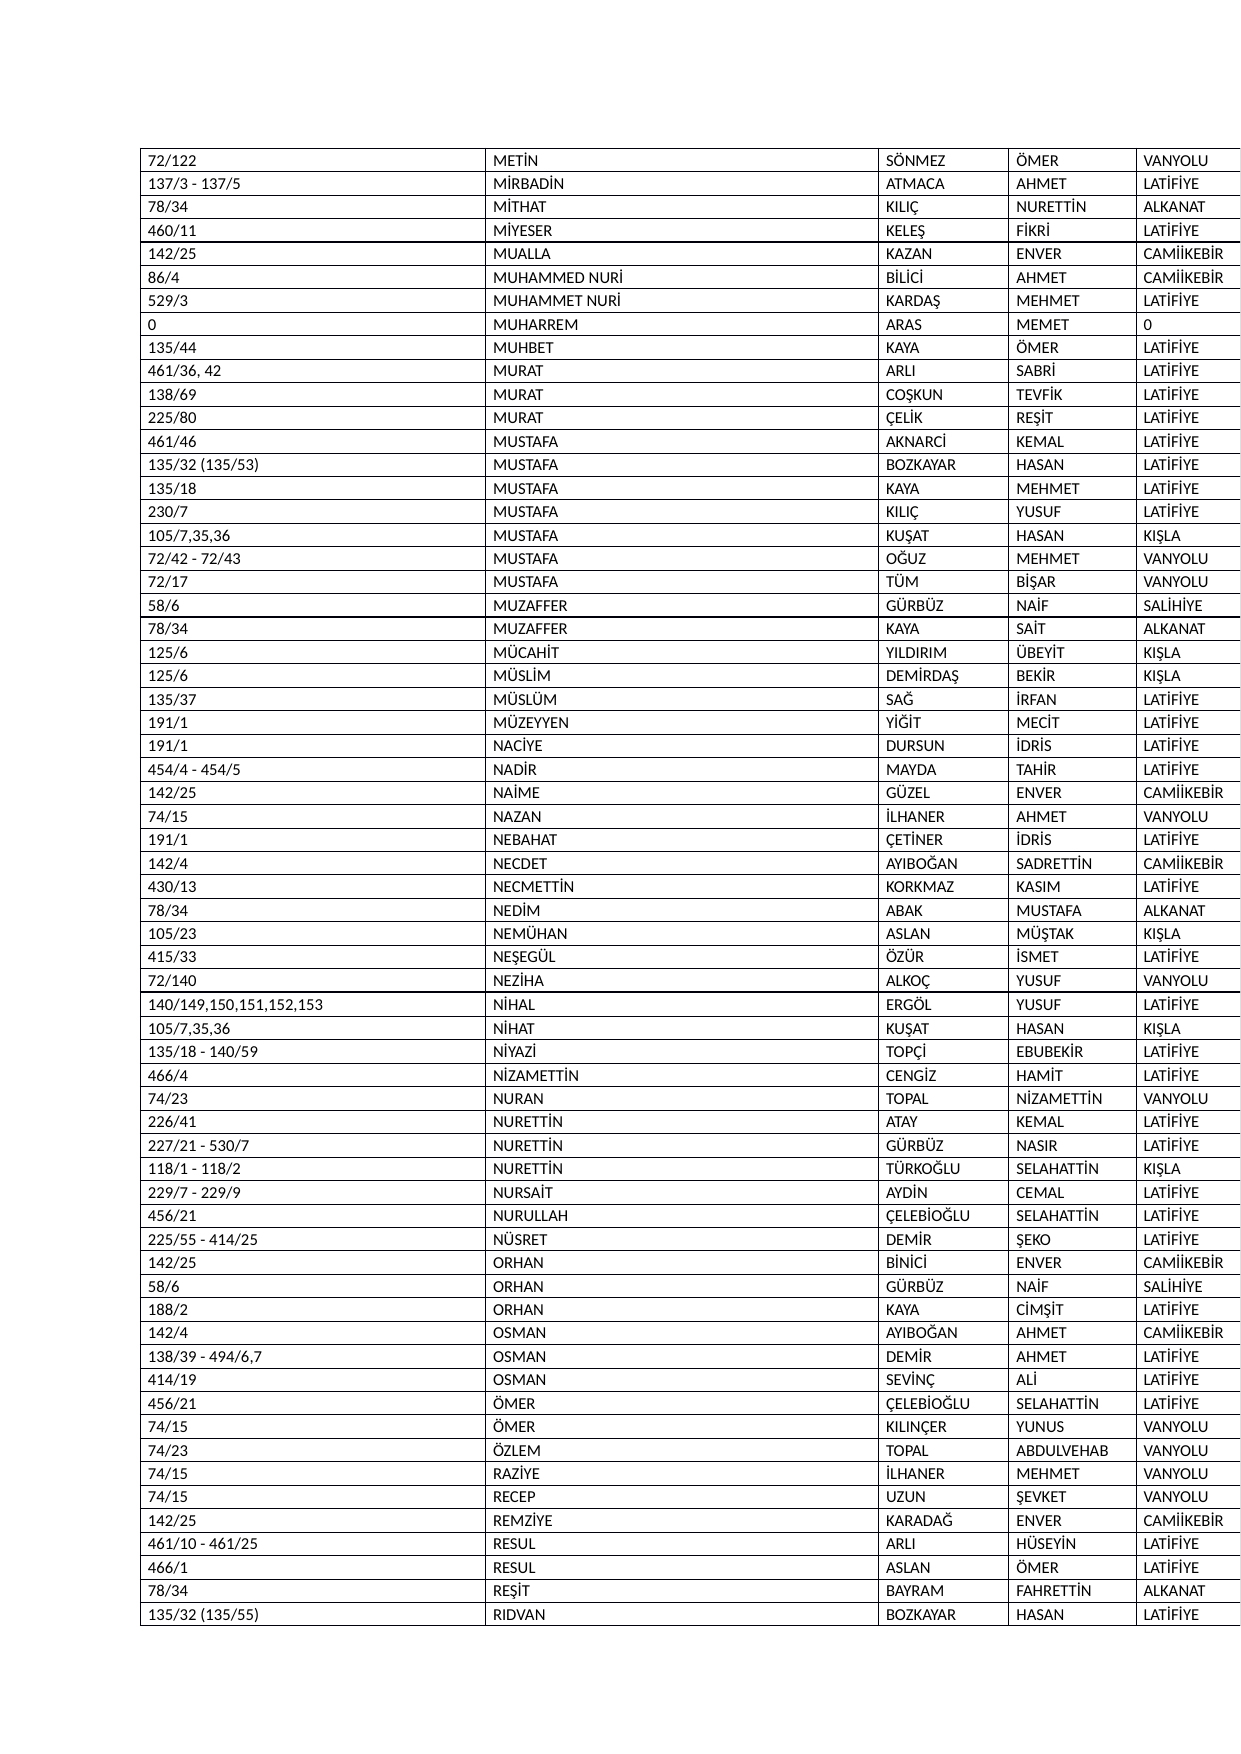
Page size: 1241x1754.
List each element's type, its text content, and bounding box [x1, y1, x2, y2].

table_cell 460/11 [141, 219, 485, 241]
table_cell ÖMER [486, 1392, 878, 1414]
table_cell CAMİİKEBİR [1137, 243, 1240, 265]
table_cell MÜZEYYEN [486, 711, 878, 734]
table_cell ARAS [879, 313, 1008, 335]
table_cell CAMİİKEBİR [1137, 1509, 1240, 1532]
table_cell SEVİNÇ [879, 1369, 1008, 1391]
table_cell RESUL [486, 1533, 878, 1555]
table_cell 125/6 [141, 641, 485, 663]
table_cell ENVER [1009, 243, 1136, 265]
table_cell KIŞLA [1137, 1158, 1240, 1180]
table_cell LATİFİYE [1137, 1040, 1240, 1063]
table_cell MUHBET [486, 336, 878, 359]
table_cell MUHARREM [486, 313, 878, 335]
table_cell MUHAMMET NURİ [486, 289, 878, 312]
table_cell LATİFİYE [1137, 993, 1240, 1016]
table_cell 142/4 [141, 852, 485, 874]
table_cell HÜSEYİN [1009, 1533, 1136, 1555]
table_cell MUHAMMED NURİ [486, 266, 878, 288]
table_cell ASLAN [879, 922, 1008, 944]
table_cell LATİFİYE [1137, 758, 1240, 781]
table_cell MİRBADİN [486, 172, 878, 194]
table_cell LATİFİYE [1137, 172, 1240, 194]
table_cell 229/7 - 229/9 [141, 1181, 485, 1203]
table_cell 137/3 - 137/5 [141, 172, 485, 194]
table_cell AHMET [1009, 172, 1136, 194]
table_cell OSMAN [486, 1345, 878, 1367]
table_cell NURULLAH [486, 1205, 878, 1227]
table_cell 78/34 [141, 196, 485, 218]
table_cell 74/15 [141, 1462, 485, 1485]
table_cell GÜRBÜZ [879, 1134, 1008, 1157]
table_cell İDRİS [1009, 829, 1136, 851]
table_cell MURAT [486, 383, 878, 406]
table_cell SAĞ [879, 688, 1008, 710]
table_cell ALİ [1009, 1369, 1136, 1391]
table_cell FİKRİ [1009, 219, 1136, 241]
table_cell SELAHATTİN [1009, 1205, 1136, 1227]
table_cell MÜŞTAK [1009, 922, 1136, 944]
table_cell İRFAN [1009, 688, 1136, 710]
table_cell CAMİİKEBİR [1137, 266, 1240, 288]
table_cell OĞUZ [879, 547, 1008, 569]
table_cell MUSTAFA [486, 547, 878, 569]
table_cell 142/4 [141, 1322, 485, 1344]
table_cell 72/17 [141, 571, 485, 593]
table_cell AYDİN [879, 1181, 1008, 1203]
table_cell LATİFİYE [1137, 1181, 1240, 1203]
table_cell 86/4 [141, 266, 485, 288]
table_cell ORHAN [486, 1298, 878, 1321]
table_cell LATİFİYE [1137, 454, 1240, 476]
table_cell ALKOÇ [879, 969, 1008, 991]
table_cell RAZİYE [486, 1462, 878, 1485]
table_cell HASAN [1009, 1603, 1136, 1625]
table_cell MUSTAFA [486, 571, 878, 593]
table_cell DEMİR [879, 1228, 1008, 1250]
table_cell 78/34 [141, 618, 485, 640]
table_cell 0 [1137, 313, 1240, 335]
table_cell 78/34 [141, 1580, 485, 1602]
table_cell NEMÜHAN [486, 922, 878, 944]
table_cell MEHMET [1009, 547, 1136, 569]
table_cell YILDIRIM [879, 641, 1008, 663]
table_cell NECDET [486, 852, 878, 874]
table_cell ORHAN [486, 1251, 878, 1274]
table_cell BİŞAR [1009, 571, 1136, 593]
table_cell KEMAL [1009, 430, 1136, 452]
table_cell SADRETTİN [1009, 852, 1136, 874]
table_cell KAYA [879, 336, 1008, 359]
table_cell KAZAN [879, 243, 1008, 265]
table_cell CEMAL [1009, 1181, 1136, 1203]
table_cell KIŞLA [1137, 641, 1240, 663]
table_cell 456/21 [141, 1205, 485, 1227]
table_cell 142/25 [141, 1509, 485, 1532]
table_cell UZUN [879, 1486, 1008, 1508]
table_cell GÜRBÜZ [879, 594, 1008, 616]
table_cell 230/7 [141, 500, 485, 523]
table_cell LATİFİYE [1137, 946, 1240, 968]
table_cell LATİFİYE [1137, 711, 1240, 734]
table_cell 74/23 [141, 1439, 485, 1461]
table_cell NADİR [486, 758, 878, 781]
table_cell ENVER [1009, 1509, 1136, 1532]
table_cell ÖMER [1009, 336, 1136, 359]
table_cell 461/46 [141, 430, 485, 452]
table_cell SABRİ [1009, 360, 1136, 382]
table_cell ARLI [879, 1533, 1008, 1555]
table_cell 227/21 - 530/7 [141, 1134, 485, 1157]
table_cell 125/6 [141, 664, 485, 687]
table_cell NURETTİN [486, 1158, 878, 1180]
table_cell LATİFİYE [1137, 1298, 1240, 1321]
table_cell TOPAL [879, 1439, 1008, 1461]
table_cell NEŞEGÜL [486, 946, 878, 968]
table_cell 74/15 [141, 805, 485, 827]
table_cell LATİFİYE [1137, 407, 1240, 429]
table_cell TEVFİK [1009, 383, 1136, 406]
table_cell 191/1 [141, 735, 485, 757]
table_cell MEHMET [1009, 1462, 1136, 1485]
table_cell HASAN [1009, 454, 1136, 476]
table_cell 529/3 [141, 289, 485, 312]
table_cell HASAN [1009, 1017, 1136, 1039]
table_cell CİMŞİT [1009, 1298, 1136, 1321]
table_cell 72/122 [141, 149, 485, 171]
table_cell 105/23 [141, 922, 485, 944]
table_cell BİNİCİ [879, 1251, 1008, 1274]
table_cell 191/1 [141, 829, 485, 851]
table_cell 188/2 [141, 1298, 485, 1321]
table_cell MEMET [1009, 313, 1136, 335]
table_cell AHMET [1009, 805, 1136, 827]
table_cell REŞİT [1009, 407, 1136, 429]
table_cell ABDULVEHAB [1009, 1439, 1136, 1461]
table_cell LATİFİYE [1137, 1603, 1240, 1625]
table_cell RESUL [486, 1556, 878, 1578]
table_cell GÜZEL [879, 782, 1008, 804]
table_cell KASIM [1009, 875, 1136, 898]
table_cell FAHRETTİN [1009, 1580, 1136, 1602]
table_cell KUŞAT [879, 1017, 1008, 1039]
table_cell 138/39 - 494/6,7 [141, 1345, 485, 1367]
table_cell 0 [141, 313, 485, 335]
table_cell MUSTAFA [1009, 899, 1136, 921]
table_cell İLHANER [879, 1462, 1008, 1485]
table_cell AHMET [1009, 1345, 1136, 1367]
table_cell ASLAN [879, 1556, 1008, 1578]
table_cell YUSUF [1009, 993, 1136, 1016]
table_cell 142/25 [141, 1251, 485, 1274]
table_cell 466/1 [141, 1556, 485, 1578]
table_cell LATİFİYE [1137, 829, 1240, 851]
table_cell 461/10 - 461/25 [141, 1533, 485, 1555]
table_cell CAMİİKEBİR [1137, 1322, 1240, 1344]
table_cell VANYOLU [1137, 149, 1240, 171]
table_cell 74/15 [141, 1415, 485, 1438]
table_cell MÜSLÜM [486, 688, 878, 710]
table_cell ŞEKO [1009, 1228, 1136, 1250]
table_cell 135/18 [141, 477, 485, 499]
table_cell ORHAN [486, 1275, 878, 1297]
table_cell LATİFİYE [1137, 219, 1240, 241]
table_cell NAİME [486, 782, 878, 804]
table_cell YUNUS [1009, 1415, 1136, 1438]
table_cell RIDVAN [486, 1603, 878, 1625]
table_cell KILIÇ [879, 196, 1008, 218]
table_cell NİZAMETTİN [1009, 1087, 1136, 1110]
table_cell LATİFİYE [1137, 1228, 1240, 1250]
table_cell 72/42 - 72/43 [141, 547, 485, 569]
table_cell 140/149,150,151,152,153 [141, 993, 485, 1016]
table_cell NEDİM [486, 899, 878, 921]
table_cell VANYOLU [1137, 1415, 1240, 1438]
table_cell SÖNMEZ [879, 149, 1008, 171]
table_cell 461/36, 42 [141, 360, 485, 382]
table_cell ÇELEBİOĞLU [879, 1205, 1008, 1227]
table_cell 74/23 [141, 1087, 485, 1110]
table_cell VANYOLU [1137, 1462, 1240, 1485]
table_cell KIŞLA [1137, 524, 1240, 546]
table_cell NURETTİN [486, 1134, 878, 1157]
table_cell 135/18 - 140/59 [141, 1040, 485, 1063]
table_cell GÜRBÜZ [879, 1275, 1008, 1297]
table_cell NECMETTİN [486, 875, 878, 898]
table_cell NASIR [1009, 1134, 1136, 1157]
table_cell LATİFİYE [1137, 1369, 1240, 1391]
table_cell NAZAN [486, 805, 878, 827]
table_cell 142/25 [141, 243, 485, 265]
table_cell LATİFİYE [1137, 688, 1240, 710]
table_cell BEKİR [1009, 664, 1136, 687]
table_cell 74/15 [141, 1486, 485, 1508]
table_cell 191/1 [141, 711, 485, 734]
table_cell VANYOLU [1137, 571, 1240, 593]
table_cell ABAK [879, 899, 1008, 921]
table_cell 58/6 [141, 1275, 485, 1297]
table_cell KUŞAT [879, 524, 1008, 546]
table_cell LATİFİYE [1137, 1345, 1240, 1367]
table_cell KIŞLA [1137, 664, 1240, 687]
table_cell NURAN [486, 1087, 878, 1110]
table_cell REMZİYE [486, 1509, 878, 1532]
table_cell SALİHİYE [1137, 1275, 1240, 1297]
table_cell ŞEVKET [1009, 1486, 1136, 1508]
table_cell AHMET [1009, 266, 1136, 288]
table_cell HAMİT [1009, 1064, 1136, 1086]
table_cell KARADAĞ [879, 1509, 1008, 1532]
table_cell SELAHATTİN [1009, 1392, 1136, 1414]
table_cell OSMAN [486, 1369, 878, 1391]
table_cell NAİF [1009, 1275, 1136, 1297]
table_cell ALKANAT [1137, 618, 1240, 640]
table_cell DURSUN [879, 735, 1008, 757]
table_cell ATAY [879, 1111, 1008, 1133]
table_cell NİZAMETTİN [486, 1064, 878, 1086]
table_cell ATMACA [879, 172, 1008, 194]
table_cell EBUBEKİR [1009, 1040, 1136, 1063]
table_cell TÜRKOĞLU [879, 1158, 1008, 1180]
table_cell CAMİİKEBİR [1137, 852, 1240, 874]
table_cell CAMİİKEBİR [1137, 1251, 1240, 1274]
table_cell MÜSLİM [486, 664, 878, 687]
table_cell OSMAN [486, 1322, 878, 1344]
table_cell ÇETİNER [879, 829, 1008, 851]
table_cell ARLI [879, 360, 1008, 382]
table_cell 456/21 [141, 1392, 485, 1414]
table_cell İDRİS [1009, 735, 1136, 757]
table_cell NİHAL [486, 993, 878, 1016]
table_cell MUALLA [486, 243, 878, 265]
table_cell 135/44 [141, 336, 485, 359]
table_cell VANYOLU [1137, 805, 1240, 827]
table_cell YUSUF [1009, 500, 1136, 523]
table_cell MURAT [486, 407, 878, 429]
table_cell NURSAİT [486, 1181, 878, 1203]
table_cell ÇELEBİOĞLU [879, 1392, 1008, 1414]
table_cell 72/140 [141, 969, 485, 991]
table_cell LATİFİYE [1137, 735, 1240, 757]
table_cell ÖZLEM [486, 1439, 878, 1461]
table_cell ENVER [1009, 1251, 1136, 1274]
table_cell ALKANAT [1137, 196, 1240, 218]
table_cell NURETTİN [1009, 196, 1136, 218]
table_cell BAYRAM [879, 1580, 1008, 1602]
table_cell LATİFİYE [1137, 1205, 1240, 1227]
table_cell NÜSRET [486, 1228, 878, 1250]
table_cell LATİFİYE [1137, 1392, 1240, 1414]
table_cell NİYAZİ [486, 1040, 878, 1063]
table_cell AYIBOĞAN [879, 852, 1008, 874]
table_cell KAYA [879, 477, 1008, 499]
table_cell LATİFİYE [1137, 289, 1240, 312]
table_cell MURAT [486, 360, 878, 382]
table_cell KORKMAZ [879, 875, 1008, 898]
table_cell ALKANAT [1137, 899, 1240, 921]
table_cell 142/25 [141, 782, 485, 804]
table_cell 138/69 [141, 383, 485, 406]
table_cell 118/1 - 118/2 [141, 1158, 485, 1180]
table_cell KEMAL [1009, 1111, 1136, 1133]
table_cell 135/37 [141, 688, 485, 710]
table_cell LATİFİYE [1137, 1556, 1240, 1578]
table_cell MEHMET [1009, 289, 1136, 312]
table_cell CENGİZ [879, 1064, 1008, 1086]
table_cell ERGÖL [879, 993, 1008, 1016]
table_cell MİTHAT [486, 196, 878, 218]
table_cell MUSTAFA [486, 430, 878, 452]
table_cell 226/41 [141, 1111, 485, 1133]
table_cell LATİFİYE [1137, 360, 1240, 382]
table_cell NAİF [1009, 594, 1136, 616]
table_cell KAYA [879, 1298, 1008, 1321]
table_cell İLHANER [879, 805, 1008, 827]
table_cell NİHAT [486, 1017, 878, 1039]
table_cell LATİFİYE [1137, 477, 1240, 499]
table_cell TOPÇİ [879, 1040, 1008, 1063]
table_cell LATİFİYE [1137, 1064, 1240, 1086]
table_cell AYIBOĞAN [879, 1322, 1008, 1344]
table_cell ÖMER [1009, 149, 1136, 171]
table_cell MUSTAFA [486, 500, 878, 523]
table_cell İSMET [1009, 946, 1136, 968]
table_cell VANYOLU [1137, 1087, 1240, 1110]
table_cell AKNARCİ [879, 430, 1008, 452]
table_cell ÖMER [486, 1415, 878, 1438]
table_cell VANYOLU [1137, 1486, 1240, 1508]
table_cell KILIÇ [879, 500, 1008, 523]
table_cell VANYOLU [1137, 1439, 1240, 1461]
table_cell RECEP [486, 1486, 878, 1508]
table_cell REŞİT [486, 1580, 878, 1602]
table_cell BİLİCİ [879, 266, 1008, 288]
table_cell MUSTAFA [486, 477, 878, 499]
table_cell ÖZÜR [879, 946, 1008, 968]
table_cell KIŞLA [1137, 1017, 1240, 1039]
table_cell 225/55 - 414/25 [141, 1228, 485, 1250]
table_cell AHMET [1009, 1322, 1136, 1344]
table_cell TÜM [879, 571, 1008, 593]
table_cell 414/19 [141, 1369, 485, 1391]
table_cell NEBAHAT [486, 829, 878, 851]
table_cell ALKANAT [1137, 1580, 1240, 1602]
table_cell ÖMER [1009, 1556, 1136, 1578]
table_cell COŞKUN [879, 383, 1008, 406]
table_cell LATİFİYE [1137, 1111, 1240, 1133]
table_cell SELAHATTİN [1009, 1158, 1136, 1180]
table_cell MAYDA [879, 758, 1008, 781]
table_cell DEMİRDAŞ [879, 664, 1008, 687]
table_cell LATİFİYE [1137, 430, 1240, 452]
table_cell YUSUF [1009, 969, 1136, 991]
table_cell LATİFİYE [1137, 383, 1240, 406]
table_cell TOPAL [879, 1087, 1008, 1110]
table_cell MUZAFFER [486, 594, 878, 616]
table_cell VANYOLU [1137, 969, 1240, 991]
table_cell LATİFİYE [1137, 500, 1240, 523]
table_cell 430/13 [141, 875, 485, 898]
table_cell LATİFİYE [1137, 1134, 1240, 1157]
table_cell METİN [486, 149, 878, 171]
table_cell MECİT [1009, 711, 1136, 734]
table_cell ÜBEYİT [1009, 641, 1136, 663]
table_cell LATİFİYE [1137, 875, 1240, 898]
table_cell NURETTİN [486, 1111, 878, 1133]
table_cell 454/4 - 454/5 [141, 758, 485, 781]
table_cell BOZKAYAR [879, 1603, 1008, 1625]
table_cell 225/80 [141, 407, 485, 429]
table_cell CAMİİKEBİR [1137, 782, 1240, 804]
table_cell HASAN [1009, 524, 1136, 546]
table_cell ENVER [1009, 782, 1136, 804]
table_cell 415/33 [141, 946, 485, 968]
table_cell MUSTAFA [486, 524, 878, 546]
table_cell 105/7,35,36 [141, 1017, 485, 1039]
table_cell KARDAŞ [879, 289, 1008, 312]
table_cell SAİT [1009, 618, 1136, 640]
table_cell 78/34 [141, 899, 485, 921]
table_cell YİĞİT [879, 711, 1008, 734]
table_cell KILINÇER [879, 1415, 1008, 1438]
table_cell 105/7,35,36 [141, 524, 485, 546]
table_cell NEZİHA [486, 969, 878, 991]
table_cell MUZAFFER [486, 618, 878, 640]
table_cell VANYOLU [1137, 547, 1240, 569]
table_cell LATİFİYE [1137, 1533, 1240, 1555]
table_cell MUSTAFA [486, 454, 878, 476]
table_cell KELEŞ [879, 219, 1008, 241]
table_cell NACİYE [486, 735, 878, 757]
table_cell 466/4 [141, 1064, 485, 1086]
table_cell TAHİR [1009, 758, 1136, 781]
table_cell 135/32 (135/53) [141, 454, 485, 476]
table_cell DEMİR [879, 1345, 1008, 1367]
table_cell MEHMET [1009, 477, 1136, 499]
table_cell MİYESER [486, 219, 878, 241]
table_cell ÇELİK [879, 407, 1008, 429]
table_cell SALİHİYE [1137, 594, 1240, 616]
table_cell 135/32 (135/55) [141, 1603, 485, 1625]
table_cell LATİFİYE [1137, 336, 1240, 359]
table_cell KIŞLA [1137, 922, 1240, 944]
table_cell KAYA [879, 618, 1008, 640]
table_cell 58/6 [141, 594, 485, 616]
table_cell MÜCAHİT [486, 641, 878, 663]
table_cell BOZKAYAR [879, 454, 1008, 476]
